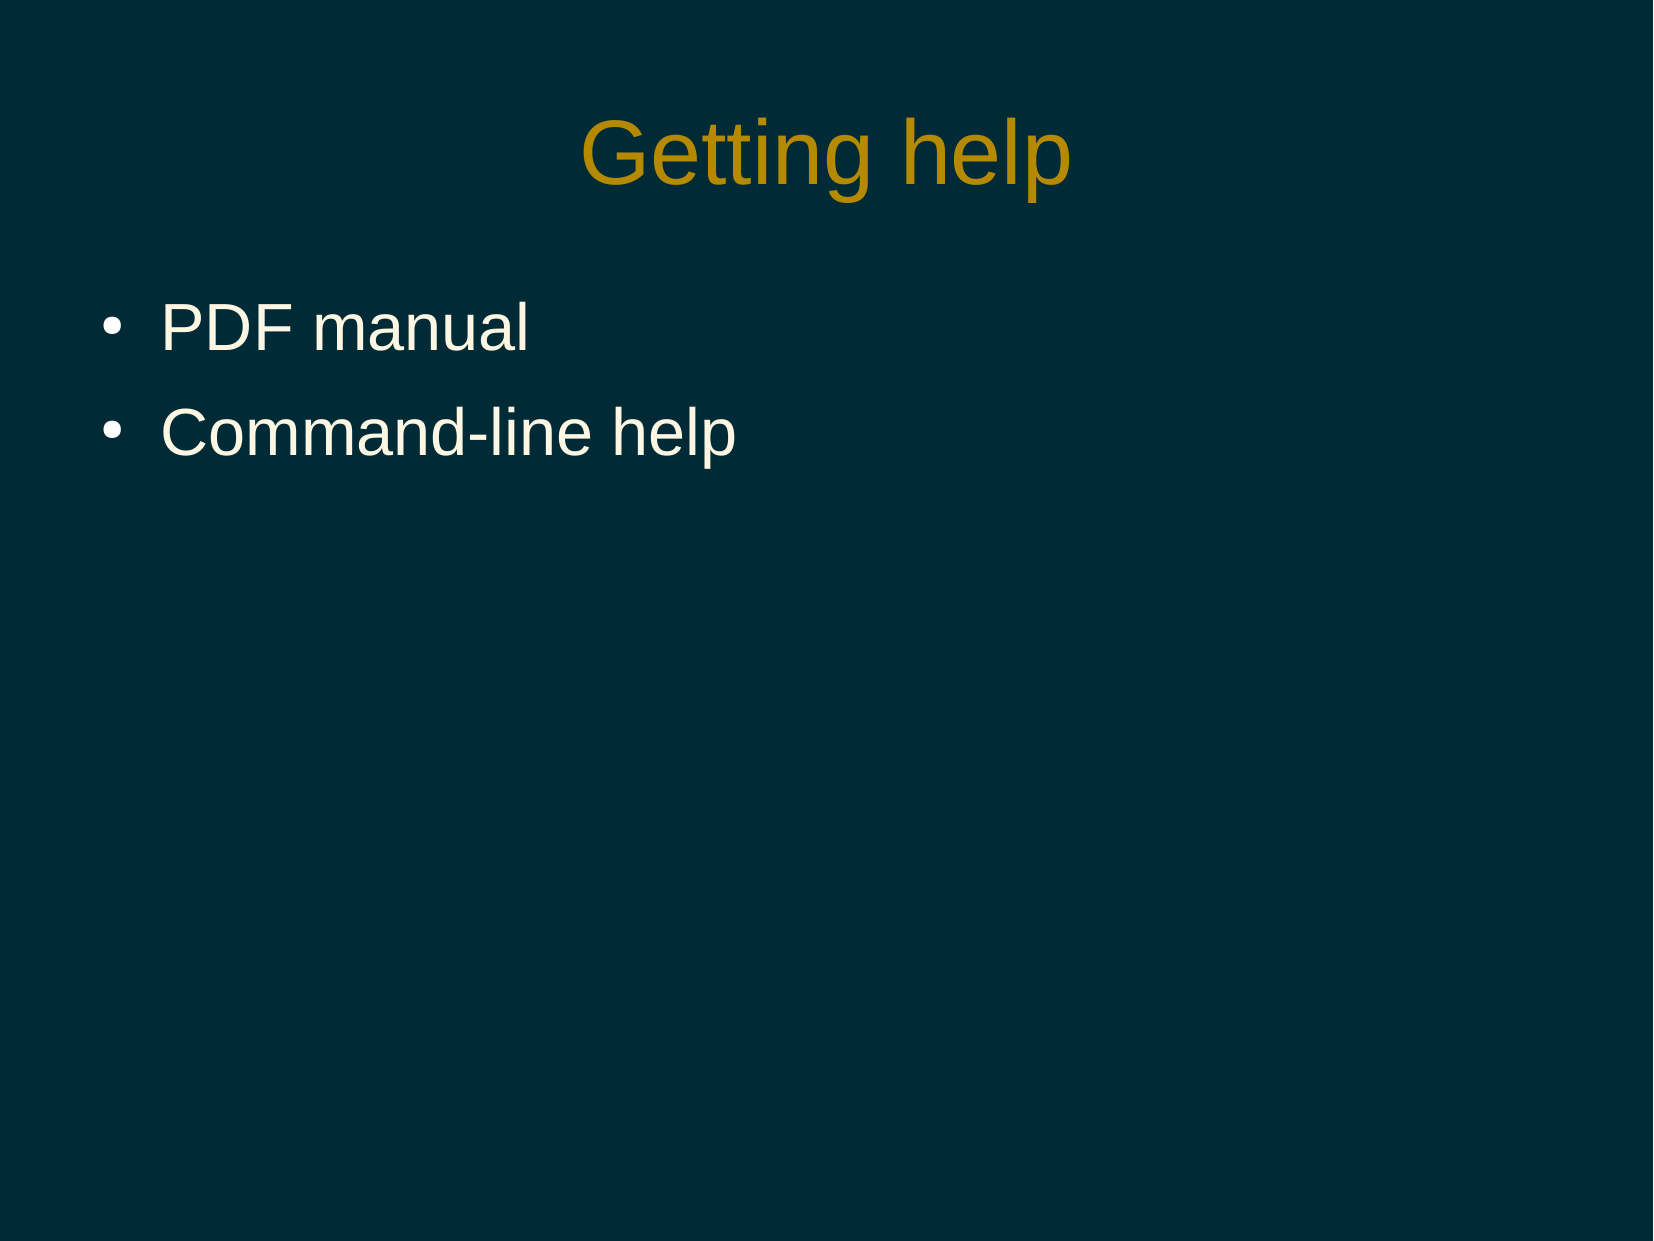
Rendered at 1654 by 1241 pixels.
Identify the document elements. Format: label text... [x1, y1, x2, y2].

title Getting help [82, 49, 1571, 257]
list PDF manual Command-line help [82, 290, 1571, 1010]
